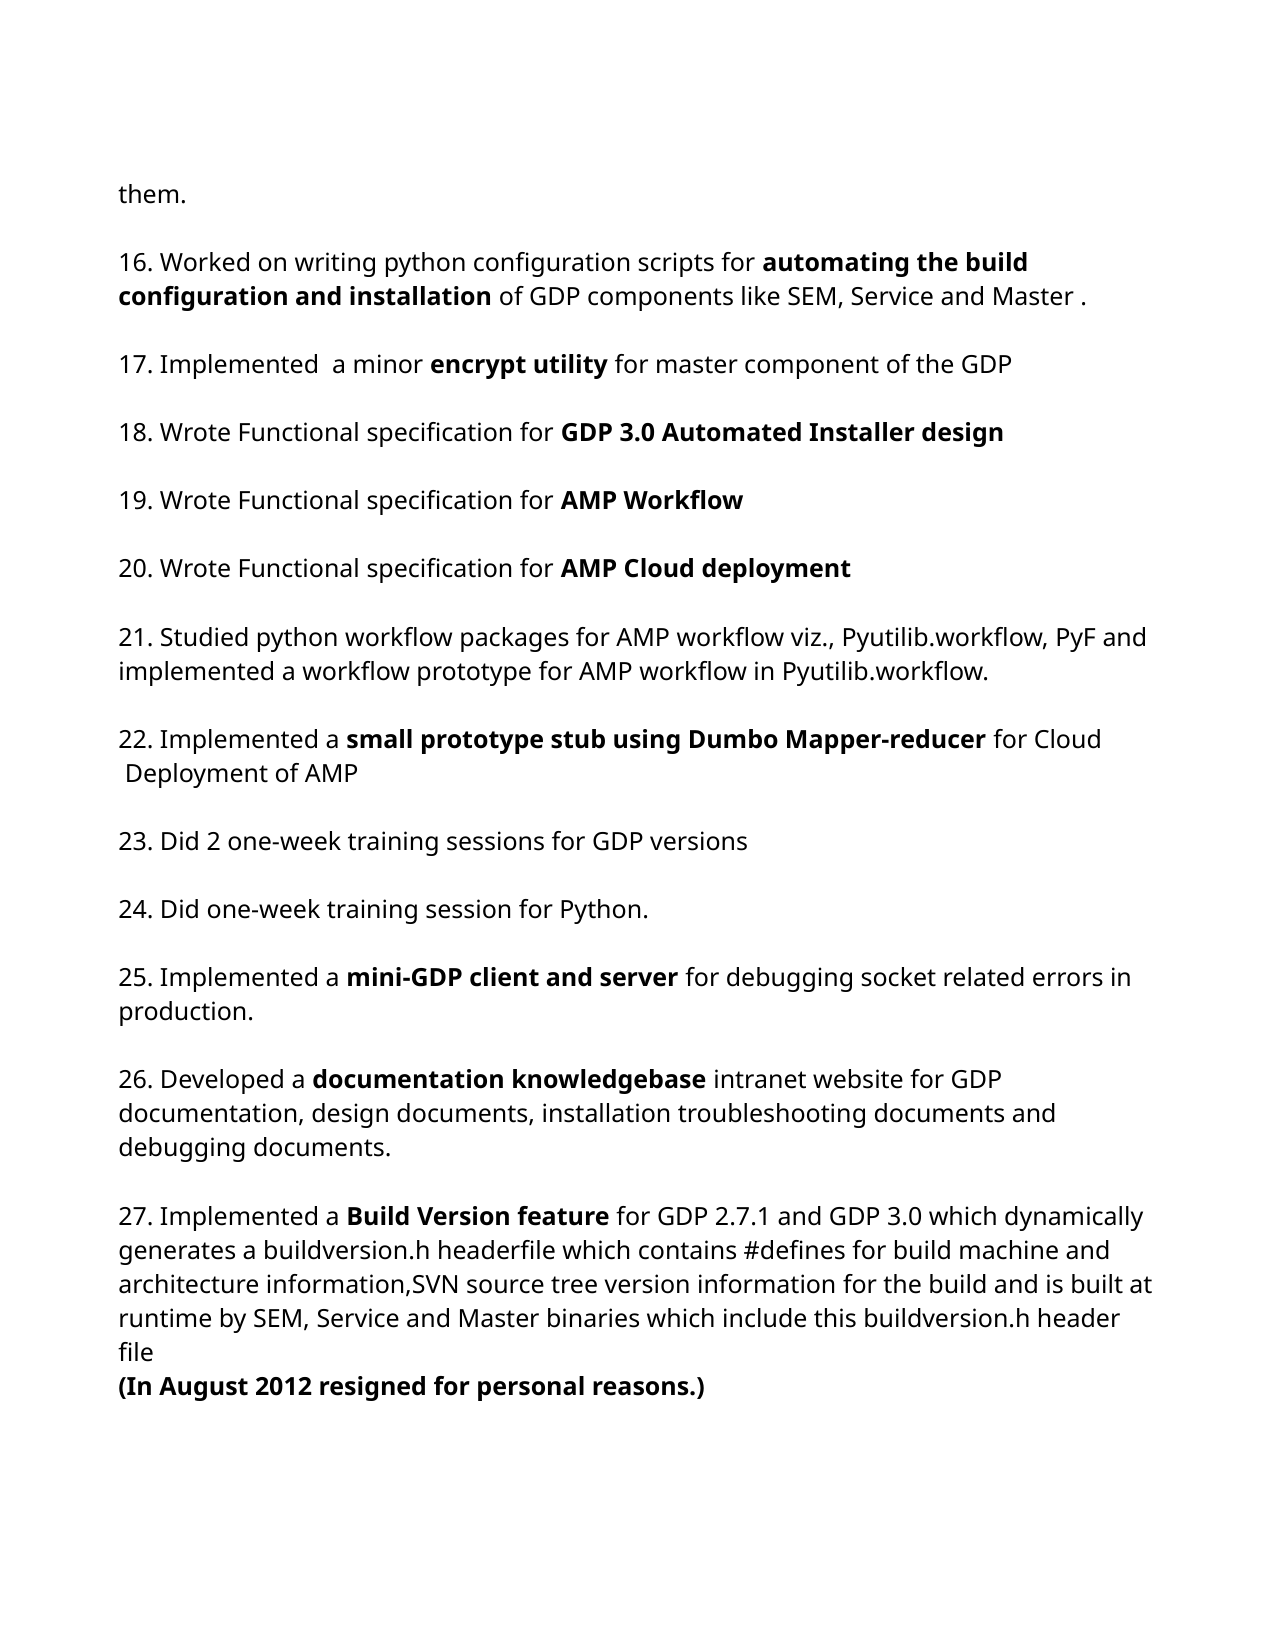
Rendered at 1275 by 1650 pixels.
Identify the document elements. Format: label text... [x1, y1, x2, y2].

text 24. Did one-week training session for Python. [118, 892, 1157, 926]
text 18. Wrote Functional specification for GDP 3.0 Automated Installer design [118, 415, 1157, 449]
text 23. Did 2 one-week training sessions for GDP versions [118, 823, 1157, 858]
text Deployment of AMP [118, 755, 1157, 789]
text 22. Implemented a small prototype stub using Dumbo Mapper-reducer for Cloud [118, 721, 1157, 755]
text 26. Developed a documentation knowledgebase intranet website for GDP documentation, design documents, installation troubleshooting documents and debugging documents. [118, 1062, 1157, 1164]
text 19. Wrote Functional specification for AMP Workflow [118, 483, 1157, 517]
text 21. Studied python workflow packages for AMP workflow viz., Pyutilib.workflow, PyF and implemented a workflow prototype for AMP workflow in Pyutilib.workflow. [118, 619, 1157, 687]
text them. [118, 176, 1157, 210]
text 25. Implemented a mini-GDP client and server for debugging socket related errors in production. [118, 960, 1157, 1028]
text 17. Implemented a minor encrypt utility for master component of the GDP [118, 347, 1157, 381]
text 20. Wrote Functional specification for AMP Cloud deployment [118, 551, 1157, 585]
text 27. Implemented a Build Version feature for GDP 2.7.1 and GDP 3.0 which dynamically generates a buildversion.h headerfile which contains #defines for build machine and architecture information,SVN source tree version information for the build and is built at runtime by SEM, Service and Master binaries which include this buildversion.h header file [118, 1198, 1157, 1368]
text 16. Worked on writing python configuration scripts for automating the build configuration and installation of GDP components like SEM, Service and Master . [118, 244, 1157, 313]
text (In August 2012 resigned for personal reasons.) [118, 1368, 1157, 1403]
